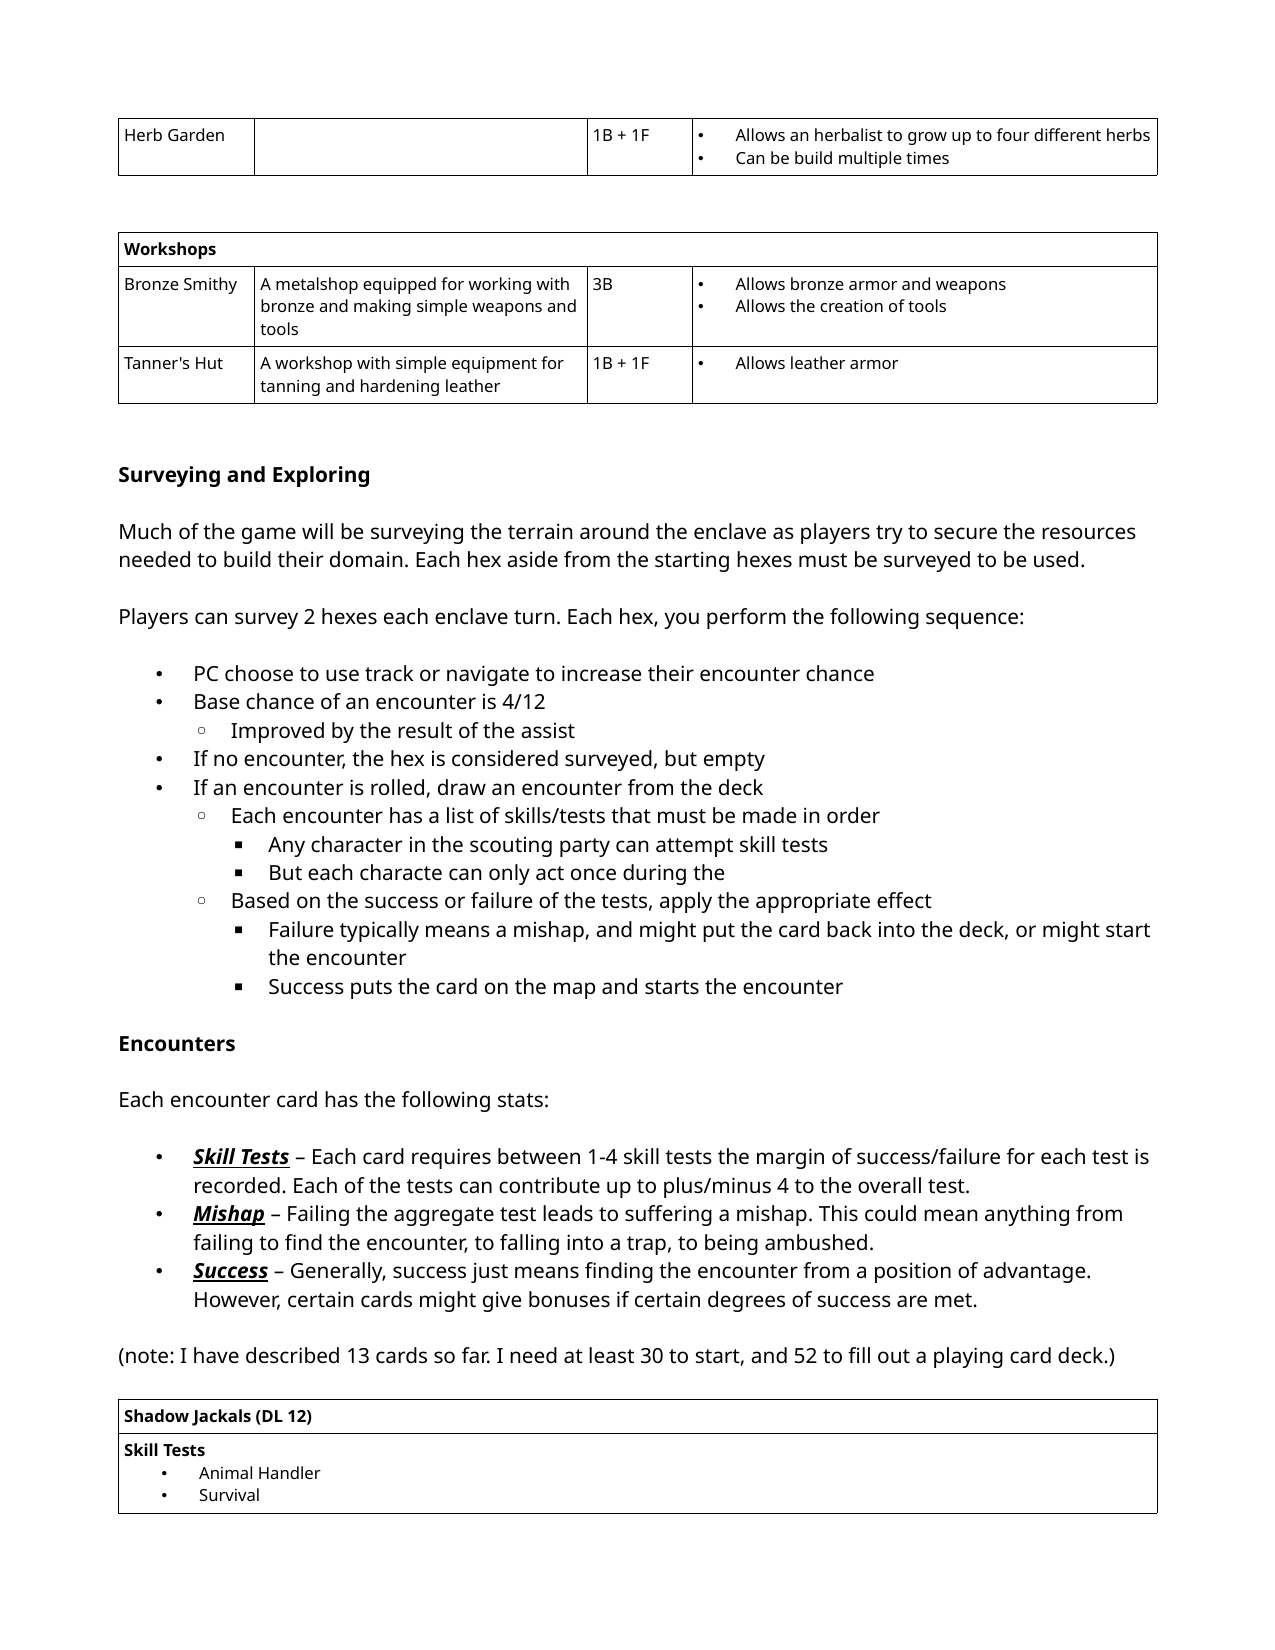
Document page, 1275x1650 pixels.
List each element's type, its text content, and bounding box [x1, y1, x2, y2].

list But each characte can only act once during the [231, 858, 1157, 887]
table_cell A metalshop equipped for working with bronze and making simple weapons and tools [255, 267, 587, 346]
table_header Workshops [119, 233, 1157, 266]
list If an encounter is rolled, draw an encounter from the deck [156, 773, 1157, 801]
list Any character in the scouting party can attempt skill tests [231, 830, 1157, 858]
table_cell 1B + 1F [588, 347, 692, 403]
table_cell Allows leather armor [693, 347, 1157, 403]
list If no encounter, the hex is considered surveyed, but empty [156, 744, 1157, 773]
text Encounters [118, 1029, 1157, 1057]
table_cell Bronze Smithy [119, 267, 254, 346]
list Failure typically means a mishap, and might put the card back into the deck, or might start the encounter [231, 915, 1157, 972]
table_cell Skill Tests Animal Handler Survival Track [119, 1434, 1157, 1512]
table_cell Tanner's Hut [119, 347, 254, 403]
table_cell A workshop with simple equipment for tanning and hardening leather [255, 347, 587, 403]
list Each encounter has a list of skills/tests that must be made in order [193, 801, 1157, 830]
text Players can survey 2 hexes each enclave turn. Each hex, you perform the following sequence: [118, 602, 1157, 631]
list Success puts the card on the map and starts the encounter [231, 972, 1157, 1000]
list Skill Tests – Each card requires between 1-4 skill tests the margin of success/failure for each test is recorded. Each of the tests can contribute up to plus/minus 4 to the overall test. [156, 1142, 1157, 1199]
list Improved by the result of the assist [193, 716, 1157, 744]
list Success – Generally, success just means finding the encounter from a position of advantage. However, certain cards might give bonuses if certain degrees of success are met. [156, 1256, 1157, 1313]
table_header Shadow Jackals (DL 12) [119, 1400, 1157, 1433]
text (note: I have described 13 cards so far. I need at least 30 to start, and 52 to fill out a playing card deck.) [118, 1342, 1157, 1370]
list Based on the success or failure of the tests, apply the appropriate effect [193, 887, 1157, 915]
list Base chance of an encounter is 4/12 [156, 687, 1157, 716]
table_cell Herb Garden [119, 119, 254, 175]
text Surveying and Exploring [118, 460, 1157, 488]
text Much of the game will be surveying the terrain around the enclave as players try to secure the resources needed to build their domain. Each hex aside from the starting hexes must be surveyed to be used. [118, 517, 1157, 574]
text Each encounter card has the following stats: [118, 1086, 1157, 1114]
table_cell 3B [588, 267, 692, 346]
list Mishap – Failing the aggregate test leads to suffering a mishap. This could mean anything from failing to find the encounter, to falling into a trap, to being ambushed. [156, 1199, 1157, 1256]
table_cell [255, 119, 587, 175]
table_cell 1B + 1F [588, 119, 692, 175]
list PC choose to use track or navigate to increase their encounter chance [156, 659, 1157, 687]
table_cell Allows bronze armor and weapons Allows the creation of tools [693, 267, 1157, 346]
table_cell Allows an herbalist to grow up to four different herbs Can be build multiple times [693, 119, 1157, 175]
